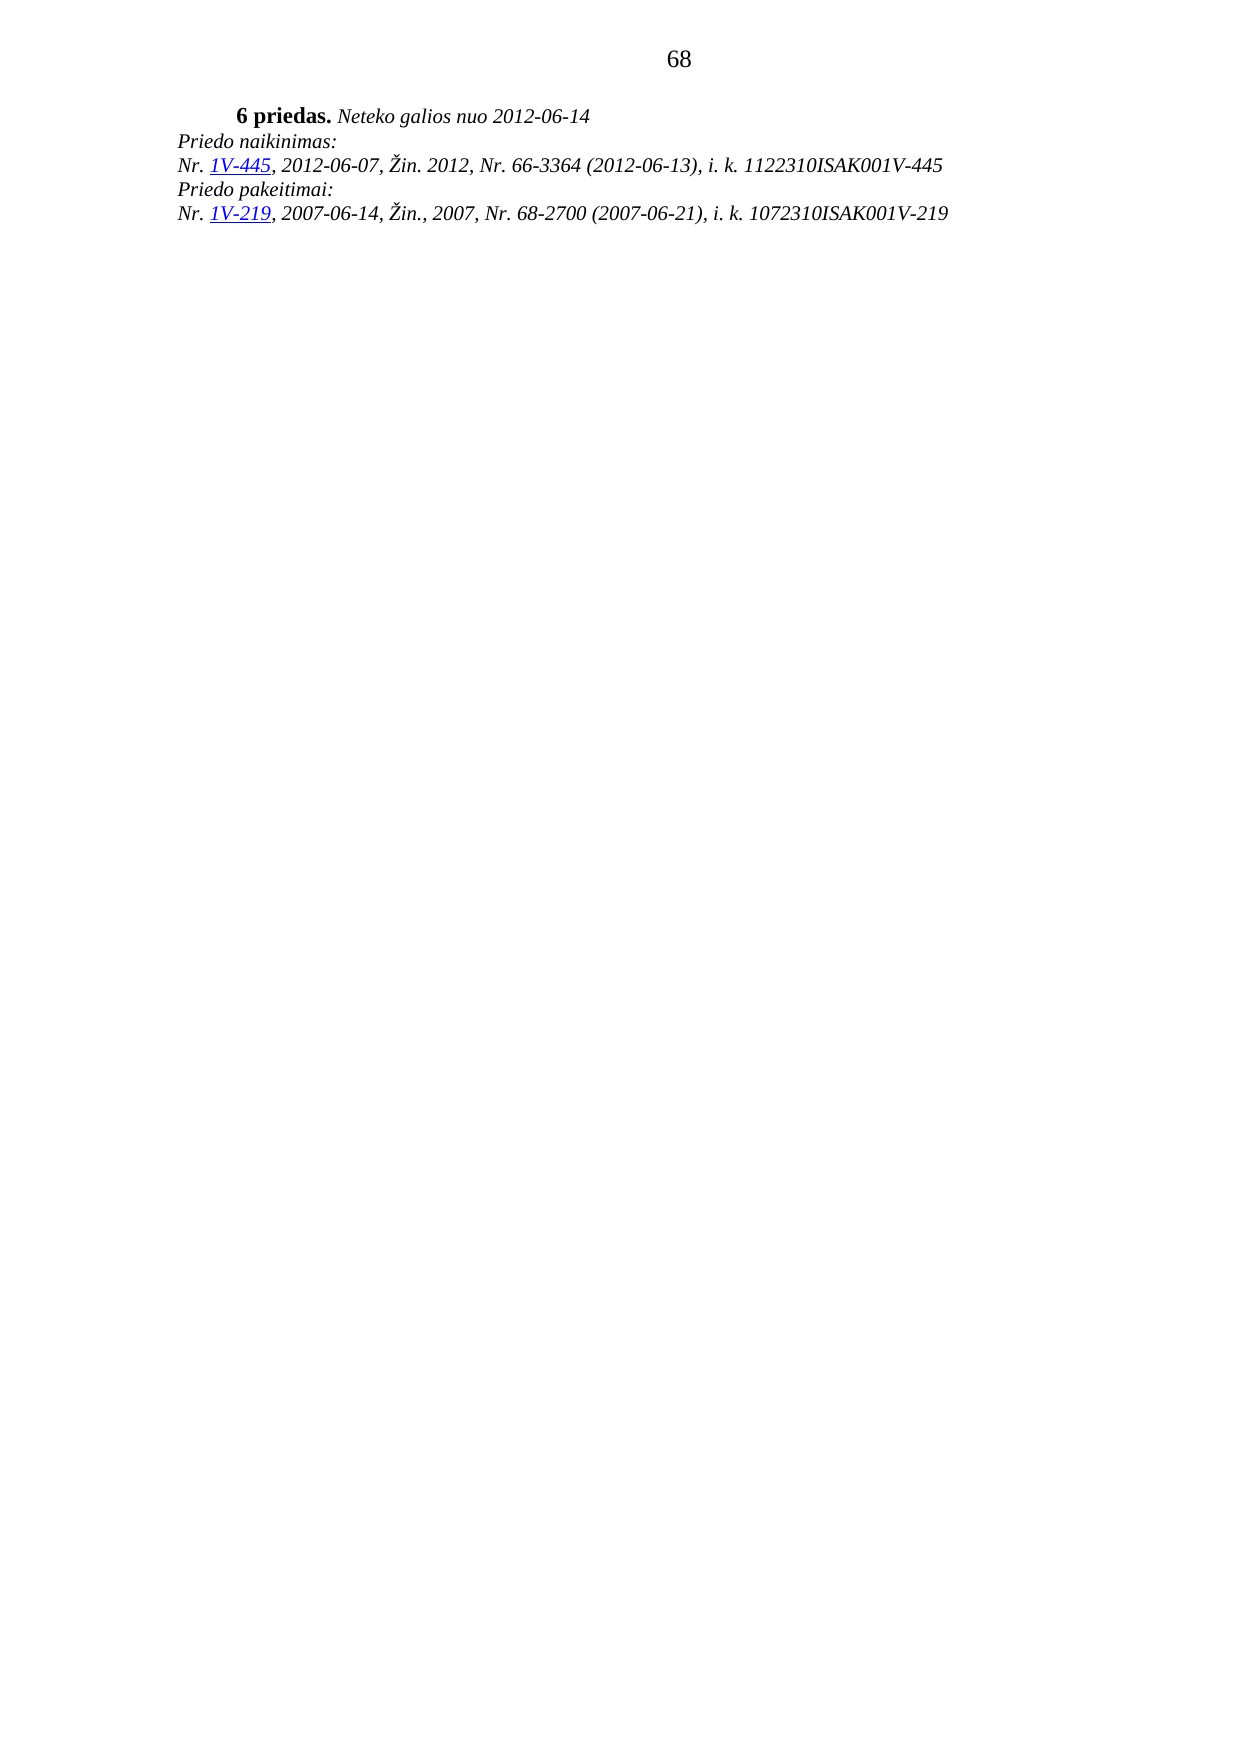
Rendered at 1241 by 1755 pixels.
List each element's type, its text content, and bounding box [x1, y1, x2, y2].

text 6 priedas. Neteko galios nuo 2012-06-14 [177, 103, 1181, 129]
text Priedo naikinimas: [177, 129, 1181, 153]
text Nr. 1V-219, 2007-06-14, Žin., 2007, Nr. 68-2700 (2007-06-21), i. k. 1072310ISAK001V-219 [177, 201, 1181, 225]
text Nr. 1V-445, 2012-06-07, Žin. 2012, Nr. 66-3364 (2012-06-13), i. k. 1122310ISAK001V-445 [177, 153, 1181, 177]
text Priedo pakeitimai: [177, 177, 1181, 201]
